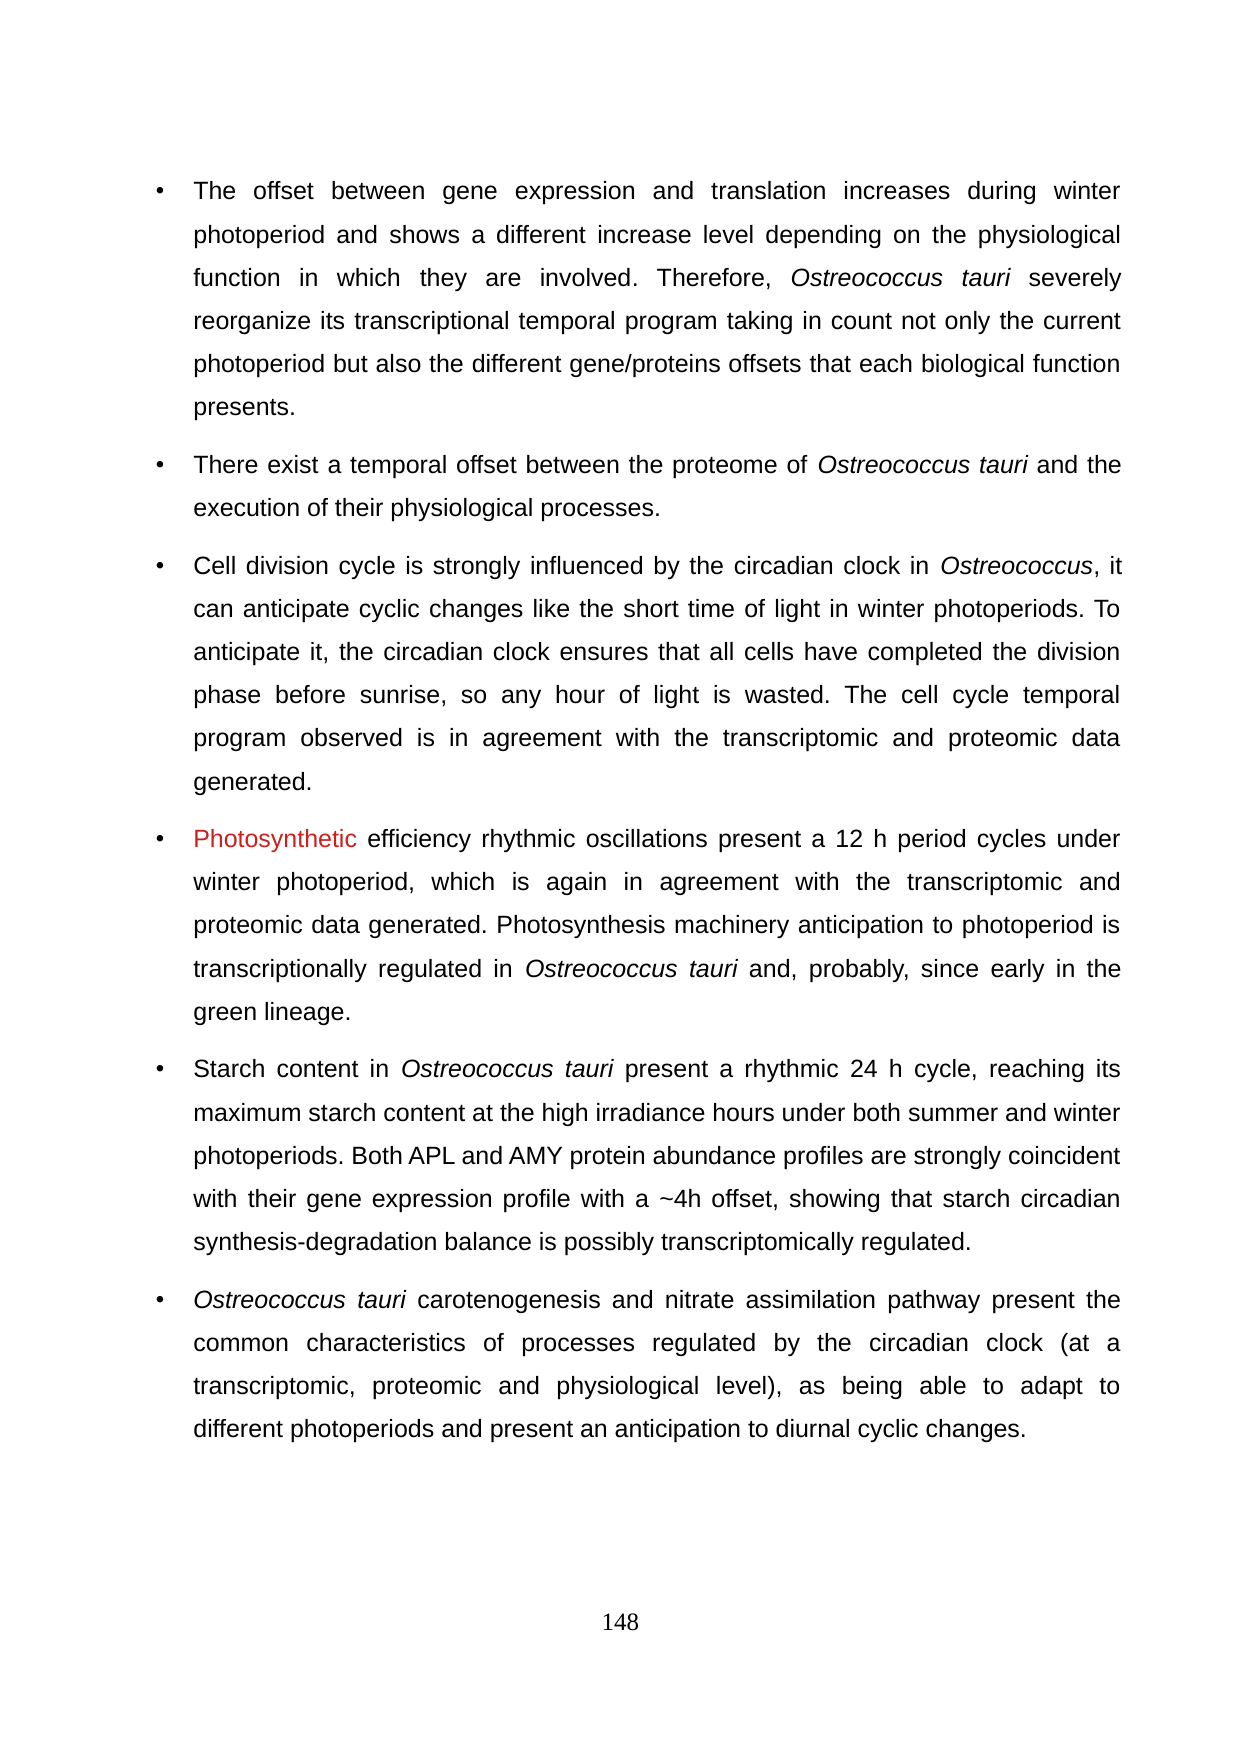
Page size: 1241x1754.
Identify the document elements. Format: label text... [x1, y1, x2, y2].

list Ostreococcus tauri carotenogenesis and nitrate assimilation pathway present the common characteristics of processes regulated by the circadian clock (at a transcriptomic, proteomic and physiological level), as being able to adapt to different photoperiods and present an anticipation to diurnal cyclic changes. [156, 1285, 1122, 1443]
list Photosynthetic efficiency rhythmic oscillations present a 12 h period cycles under winter photoperiod, which is again in agreement with the transcriptomic and proteomic data generated. Photosynthesis machinery anticipation to photoperiod is transcriptionally regulated in Ostreococcus tauri and, probably, since early in the green lineage. [156, 824, 1122, 1026]
list There exist a temporal offset between the proteome of Ostreococcus tauri and the execution of their physiological processes. [156, 450, 1122, 522]
list The offset between gene expression and translation increases during winter photoperiod and shows a different increase level depending on the physiological function in which they are involved. Therefore, Ostreococcus tauri severely reorganize its transcriptional temporal program taking in count not only the current photoperiod but also the different gene/proteins offsets that each biological function presents. [156, 176, 1122, 421]
list Cell division cycle is strongly influenced by the circadian clock in Ostreococcus, it can anticipate cyclic changes like the short time of light in winter photoperiods. To anticipate it, the circadian clock ensures that all cells have completed the division phase before sunrise, so any hour of light is wasted. The cell cycle temporal program observed is in agreement with the transcriptomic and proteomic data generated. [156, 551, 1122, 795]
list Starch content in Ostreococcus tauri present a rhythmic 24 h cycle, reaching its maximum starch content at the high irradiance hours under both summer and winter photoperiods. Both APL and AMY protein abundance profiles are strongly coincident with their gene expression profile with a ~4h offset, showing that starch circadian synthesis-degradation balance is possibly transcriptomically regulated. [156, 1054, 1122, 1256]
